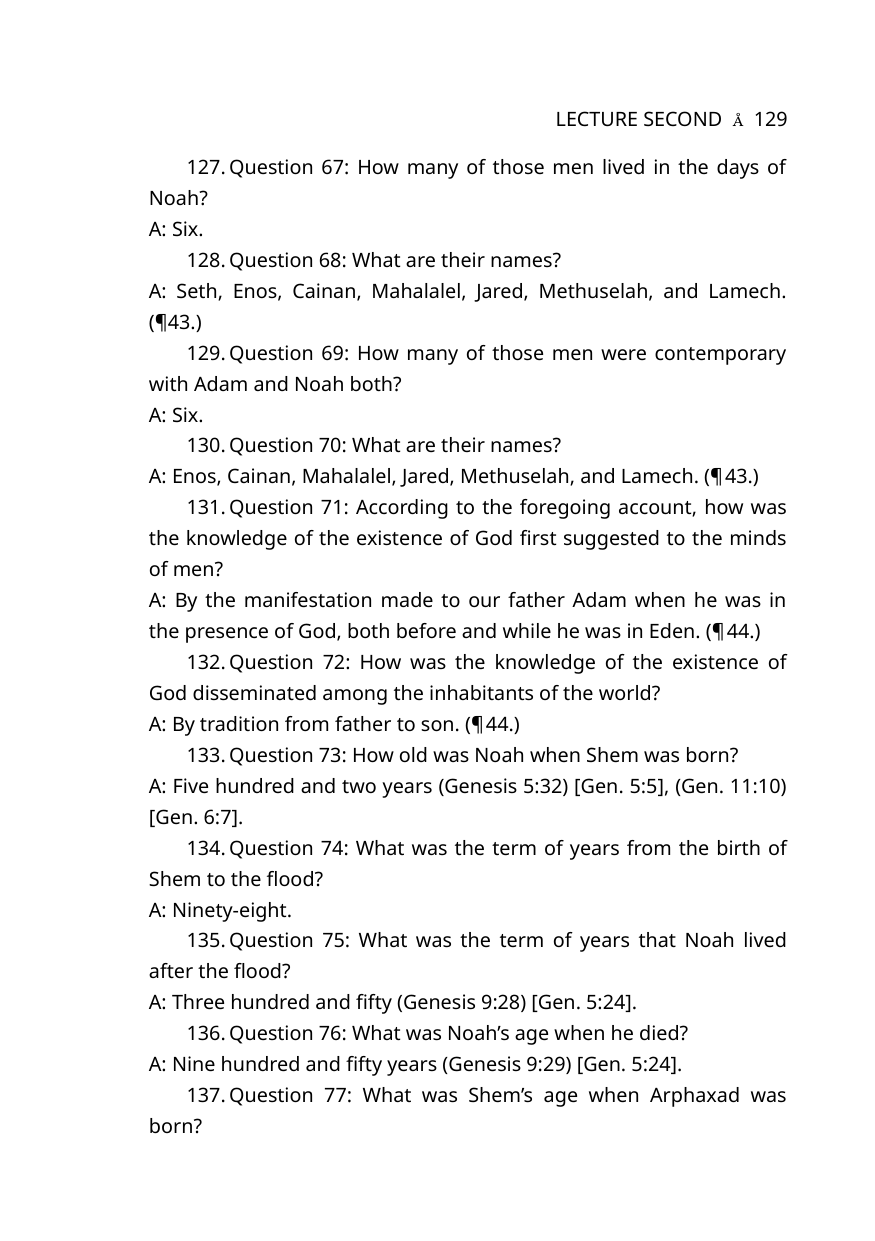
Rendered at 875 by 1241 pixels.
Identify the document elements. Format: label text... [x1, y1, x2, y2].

text A: Three hundred and fifty (Genesis 9:28) [Gen. 5:24]. [149, 989, 787, 1016]
text 137. Question 77: What was Shem’s age when Arphaxad was born? [149, 1081, 787, 1139]
text A: By the manifestation made to our father Adam when he was in the presence of God, both before and while he was in Eden. (¶ 44.) [149, 586, 787, 644]
text A: Enos, Cainan, Mahalalel, Jared, Methuselah, and Lamech. (¶ 43.) [149, 463, 787, 490]
text 127. Question 67: How many of those men lived in the days of Noah? [149, 153, 787, 211]
text A: Five hundred and two years (Genesis 5:32) [Gen. 5:5], (Gen. 11:10) [Gen. 6:7]. [149, 772, 787, 830]
text 135. Question 75: What was the term of years that Noah lived after the flood? [149, 927, 787, 985]
text A: Nine hundred and fifty years (Genesis 9:29) [Gen. 5:24]. [149, 1051, 787, 1077]
text A: Six. [149, 215, 787, 242]
text 131. Question 71: According to the foregoing account, how was the knowledge of the existence of God first suggested to the minds of men? [149, 494, 787, 582]
text 136. Question 76: What was Noah’s age when he died? [149, 1019, 787, 1047]
text A: Ninety-eight. [149, 896, 787, 923]
text A: Six. [149, 401, 787, 428]
text A: Seth, Enos, Cainan, Mahalalel, Jared, Methuselah, and Lamech. (¶43.) [149, 277, 787, 335]
text 130. Question 70: What are their names? [149, 432, 787, 459]
text 128. Question 68: What are their names? [149, 246, 787, 273]
text 134. Question 74: What was the term of years from the birth of Shem to the flood? [149, 834, 787, 892]
text 133. Question 73: How old was Noah when Shem was born? [149, 741, 787, 768]
text 129. Question 69: How many of those men were contemporary with Adam and Noah both? [149, 339, 787, 397]
text 132. Question 72: How was the knowledge of the existence of God disseminated among the inhabitants of the world? [149, 648, 787, 706]
text A: By tradition from father to son. (¶ 44.) [149, 710, 787, 737]
